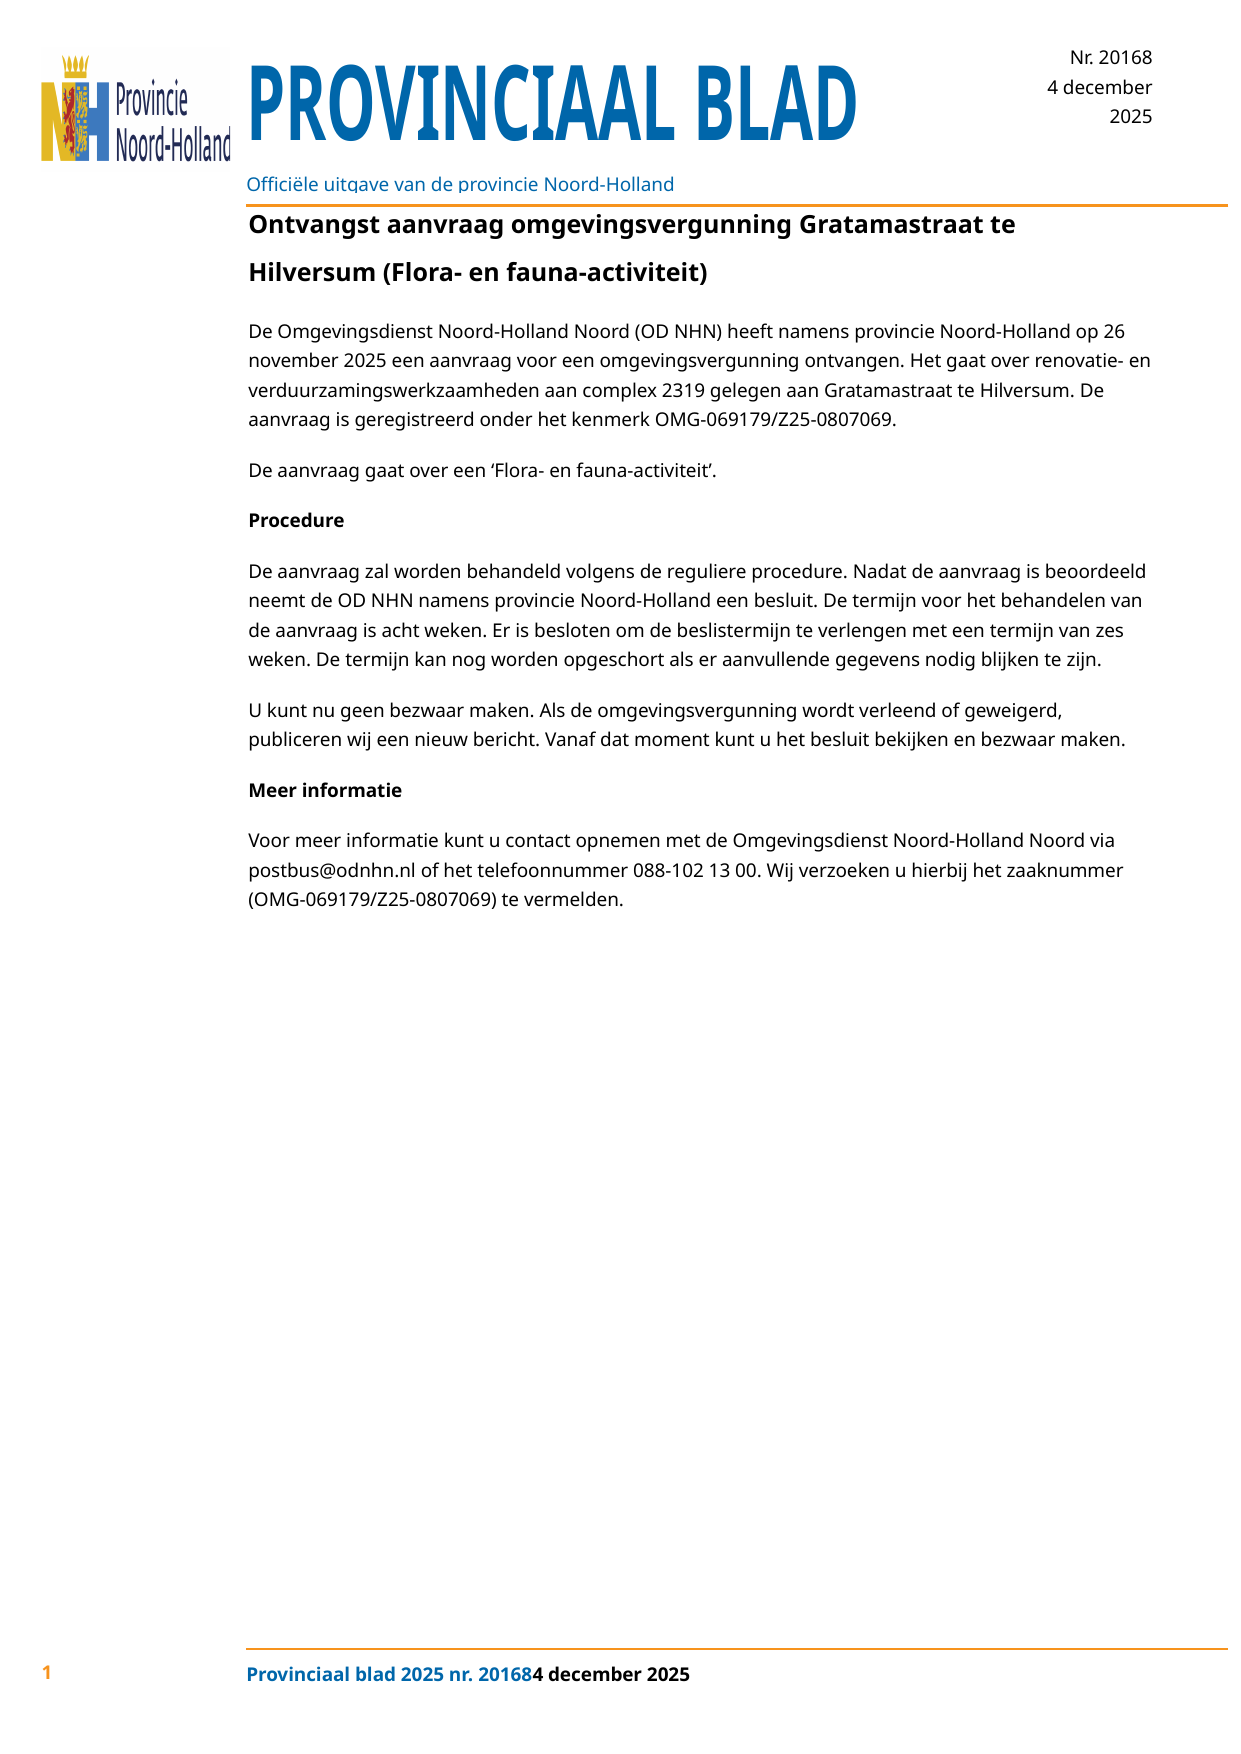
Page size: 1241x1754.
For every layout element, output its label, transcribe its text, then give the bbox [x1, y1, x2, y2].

text Voor meer informatie kunt u contact opnemen met de Omgevingsdienst Noord-Holland Noord via postbus@odnhn.nl of het telefoonnummer 088-102 13 00. Wij verzoeken u hierbij het zaaknummer (OMG-069179/Z25-0807069) te vermelden. [248, 827, 1152, 912]
text De aanvraag gaat over een ‘Flora- en fauna-activiteit’. [248, 457, 1152, 483]
text De aanvraag zal worden behandeld volgens de reguliere procedure. Nadat de aanvraag is beoordeeld neemt de OD NHN namens provincie Noord-Holland een besluit. De termijn voor het behandelen van de aanvraag is acht weken. Er is besloten om de beslistermijn te verlengen met een termijn van zes weken. De termijn kan nog worden opgeschort als er aanvullende gegevens nodig blijken te zijn. [248, 558, 1152, 672]
text Procedure [248, 507, 1152, 533]
text U kunt nu geen bezwaar maken. Als de omgevingsvergunning wordt verleend of geweigerd, publiceren wij een nieuw bericht. Vanaf dat moment kunt u het besluit bekijken en bezwaar maken. [248, 697, 1152, 752]
text De Omgevingsdienst Noord-Holland Noord (OD NHN) heeft namens provincie Noord-Holland op 26 november 2025 een aanvraag voor een omgevingsvergunning ontvangen. Het gaat over renovatie- en verduurzamingswerkzaamheden aan complex 2319 gelegen aan Gratamastraat te Hilversum. De aanvraag is geregistreerd onder het kenmerk OMG-069179/Z25-0807069. [248, 318, 1152, 432]
text Ontvangst aanvraag omgevingsvergunning Gratamastraat te Hilversum (Flora- en fauna-activiteit) [248, 207, 1152, 288]
picture [41, 47, 231, 172]
text Meer informatie [248, 777, 1152, 803]
